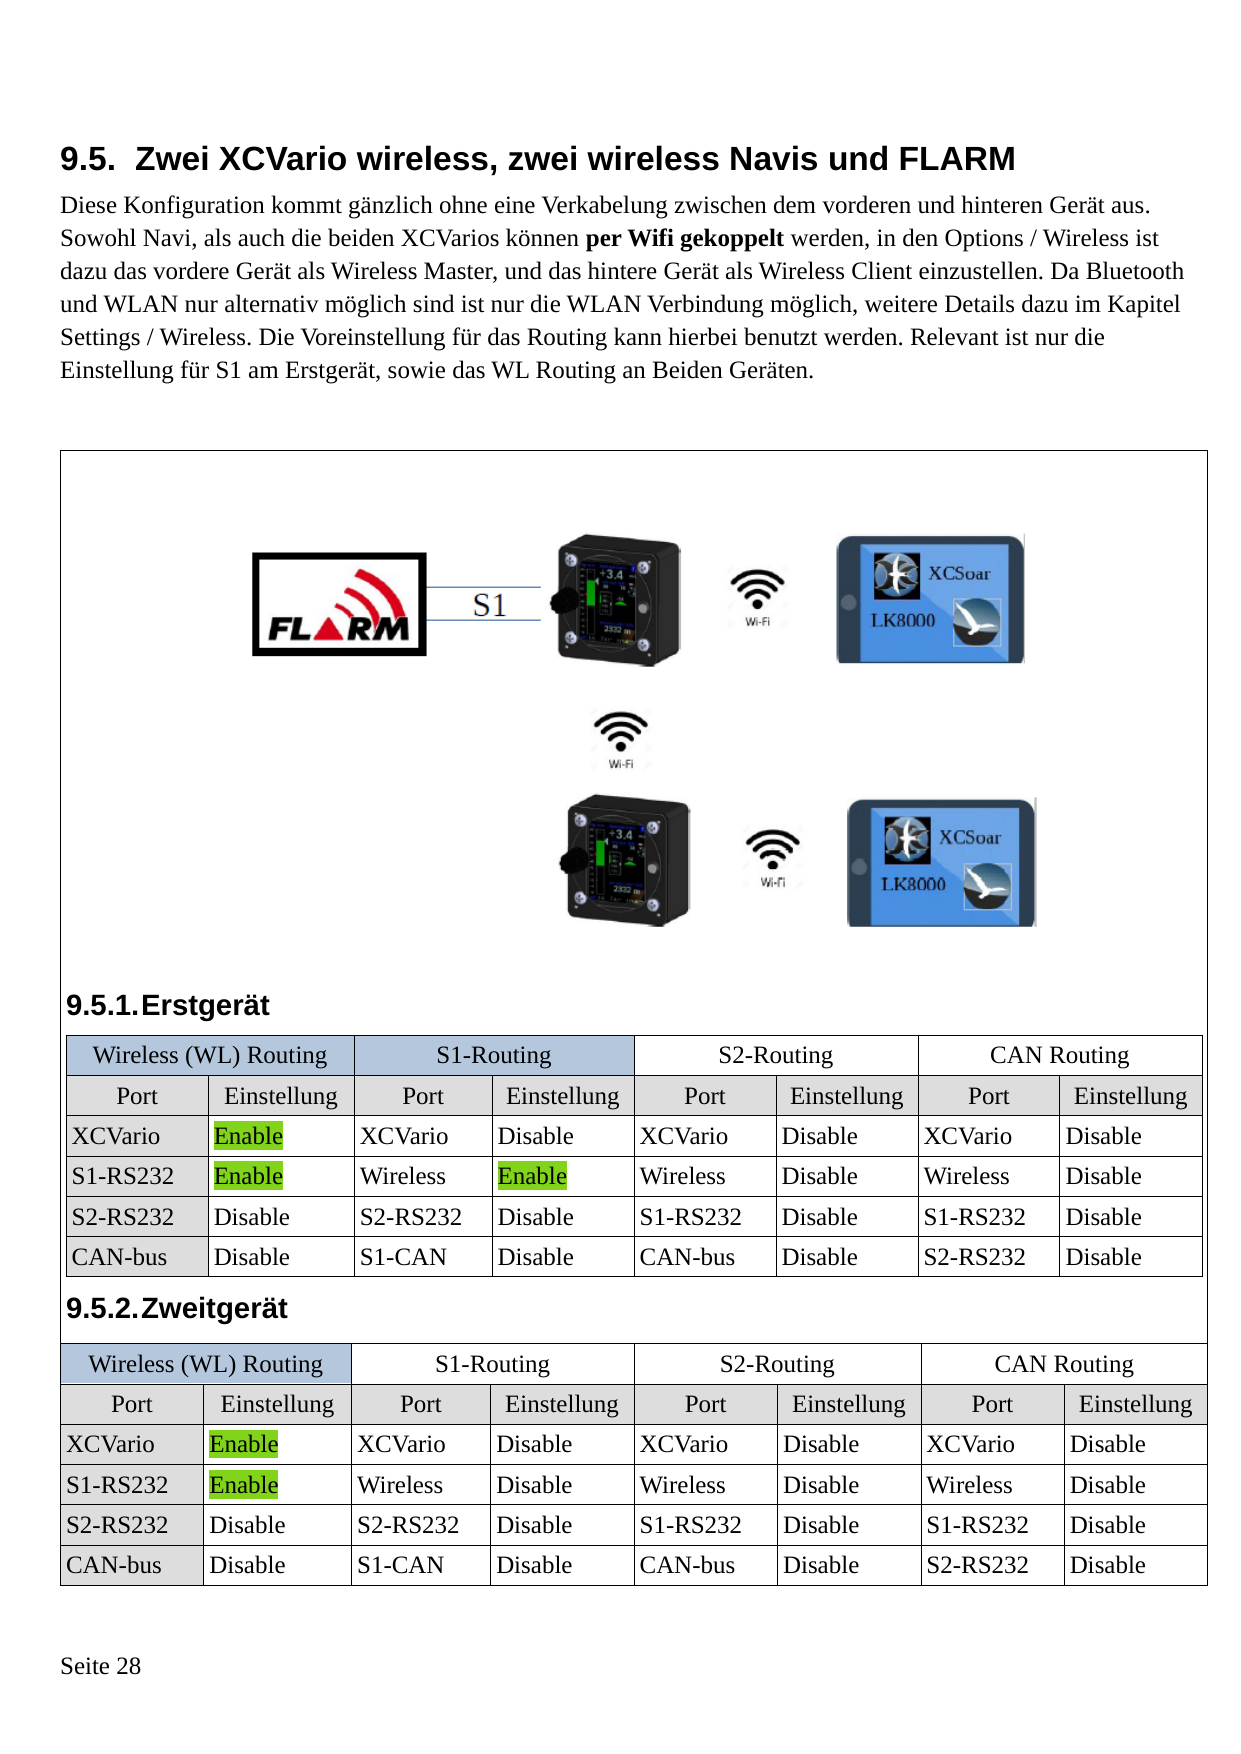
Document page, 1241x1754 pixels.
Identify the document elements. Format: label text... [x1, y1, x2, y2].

table_cell Disable [209, 1197, 354, 1236]
table_cell CAN-bus [61, 1546, 203, 1585]
table_cell Port [355, 1076, 492, 1115]
table_cell S1-RS232 [919, 1197, 1059, 1236]
table_cell Wireless [919, 1157, 1059, 1196]
table_cell Wireless [635, 1157, 776, 1196]
table_cell CAN Routing [922, 1344, 1207, 1383]
table_cell Wireless [922, 1465, 1064, 1504]
table_cell Disable [491, 1425, 634, 1464]
table_cell S1-RS232 [635, 1197, 776, 1236]
table_cell CAN-bus [635, 1546, 777, 1585]
table_cell S1-RS232 [635, 1505, 777, 1545]
table_cell CAN-bus [67, 1237, 208, 1276]
table_cell XCVario [922, 1425, 1064, 1464]
table_cell Disable [778, 1425, 921, 1464]
table_cell Disable [493, 1197, 634, 1236]
table_cell Port [352, 1385, 490, 1424]
table_cell Wireless (WL) Routing [61, 1344, 351, 1383]
table_cell S1-CAN [352, 1546, 490, 1585]
table_cell S2-RS232 [922, 1546, 1064, 1585]
table_cell Enable [209, 1116, 354, 1156]
table_cell Disable [778, 1546, 921, 1585]
table_cell S2-Routing [635, 1344, 921, 1383]
table_cell Disable [204, 1505, 351, 1545]
table_cell Enable [204, 1425, 351, 1464]
table_header S2-Routing [635, 1036, 918, 1075]
table_cell Port [919, 1076, 1059, 1115]
table_cell S1-RS232 [61, 1465, 203, 1504]
table_cell Einstellung [493, 1076, 634, 1115]
table_cell Disable [777, 1237, 918, 1276]
table_header Wireless (WL) Routing [67, 1036, 354, 1075]
table_cell Disable [778, 1465, 921, 1504]
table_cell Disable [204, 1546, 351, 1585]
table_cell Disable [777, 1197, 918, 1236]
table_cell Einstellung [778, 1385, 921, 1424]
table_cell Wireless [352, 1465, 490, 1504]
table_cell Einstellung [1060, 1076, 1202, 1115]
table_cell Port [67, 1076, 208, 1115]
table_cell Enable [493, 1157, 634, 1196]
text Diese Konfiguration kommt gänzlich ohne eine Verkabelung zwischen dem vorderen und hinteren Gerät aus. Sowohl Navi, als auch die beiden XCVarios können per Wifi gekoppelt werden, in den Options / Wireless ist dazu das vordere Gerät als Wireless Master, und das hintere Gerät als Wireless Client einzustellen. Da Bluetooth und WLAN nur alternativ möglich sind ist nur die WLAN Verbindung möglich, weitere Details dazu im Kapitel Settings / Wireless. Die Voreinstellung für das Routing kann hierbei benutzt werden. Relevant ist nur die Einstellung für S1 am Erstgerät, sowie das WL Routing an Beiden Geräten. [60, 190, 1207, 384]
table_cell Disable [1060, 1197, 1202, 1236]
table_cell Wireless [355, 1157, 492, 1196]
table_cell Enable [209, 1157, 354, 1196]
table_cell XCVario [352, 1425, 490, 1464]
table_cell S1-RS232 [922, 1505, 1064, 1545]
table_cell Einstellung [1065, 1385, 1207, 1424]
table_cell S1-Routing [352, 1344, 634, 1383]
table_cell Einstellung [491, 1385, 634, 1424]
table_cell Port [61, 1385, 203, 1424]
table_cell S2-RS232 [67, 1197, 208, 1236]
table_cell Einstellung [209, 1076, 354, 1115]
table_cell Wireless [635, 1465, 777, 1504]
table_cell Disable [778, 1505, 921, 1545]
table_header CAN Routing [919, 1036, 1202, 1075]
table_cell Disable [777, 1116, 918, 1156]
table_cell Enable [204, 1465, 351, 1504]
table_cell XCVario [61, 1425, 203, 1464]
table_cell Disable [777, 1157, 918, 1196]
table_cell Disable [491, 1546, 634, 1585]
table_cell Port [635, 1385, 777, 1424]
table_cell S1-CAN [355, 1237, 492, 1276]
table_cell Disable [1065, 1425, 1207, 1464]
table_cell Disable [1060, 1237, 1202, 1276]
table_cell Disable [1060, 1116, 1202, 1156]
picture [164, 502, 1144, 961]
table_cell Einstellung [777, 1076, 918, 1115]
table_cell Disable [1065, 1505, 1207, 1545]
table_cell Einstellung [204, 1385, 351, 1424]
table_cell Disable [1065, 1465, 1207, 1504]
table_cell XCVario [919, 1116, 1059, 1156]
table_cell Port [635, 1076, 776, 1115]
table_cell S2-RS232 [352, 1505, 490, 1545]
table_cell XCVario [67, 1116, 208, 1156]
table_cell CAN-bus [635, 1237, 776, 1276]
table_cell Disable [491, 1505, 634, 1545]
table_cell Port [922, 1385, 1064, 1424]
subtitle Zwei XCVario wireless, zwei wireless Navis und FLARM [60, 139, 1207, 178]
table_cell Disable [493, 1237, 634, 1276]
table_cell Disable [1060, 1157, 1202, 1196]
table_cell XCVario [355, 1116, 492, 1156]
table_cell Disable [209, 1237, 354, 1276]
table_cell Disable [491, 1465, 634, 1504]
table_header Erstgerät Zweitgerät [61, 451, 1207, 1343]
table_cell S2-RS232 [61, 1505, 203, 1545]
table_cell XCVario [635, 1425, 777, 1464]
table_cell S2-RS232 [355, 1197, 492, 1236]
table_cell Disable [1065, 1546, 1207, 1585]
table_cell S2-RS232 [919, 1237, 1059, 1276]
table_header S1-Routing [355, 1036, 634, 1075]
table_cell Disable [493, 1116, 634, 1156]
table_cell XCVario [635, 1116, 776, 1156]
table_cell S1-RS232 [67, 1157, 208, 1196]
